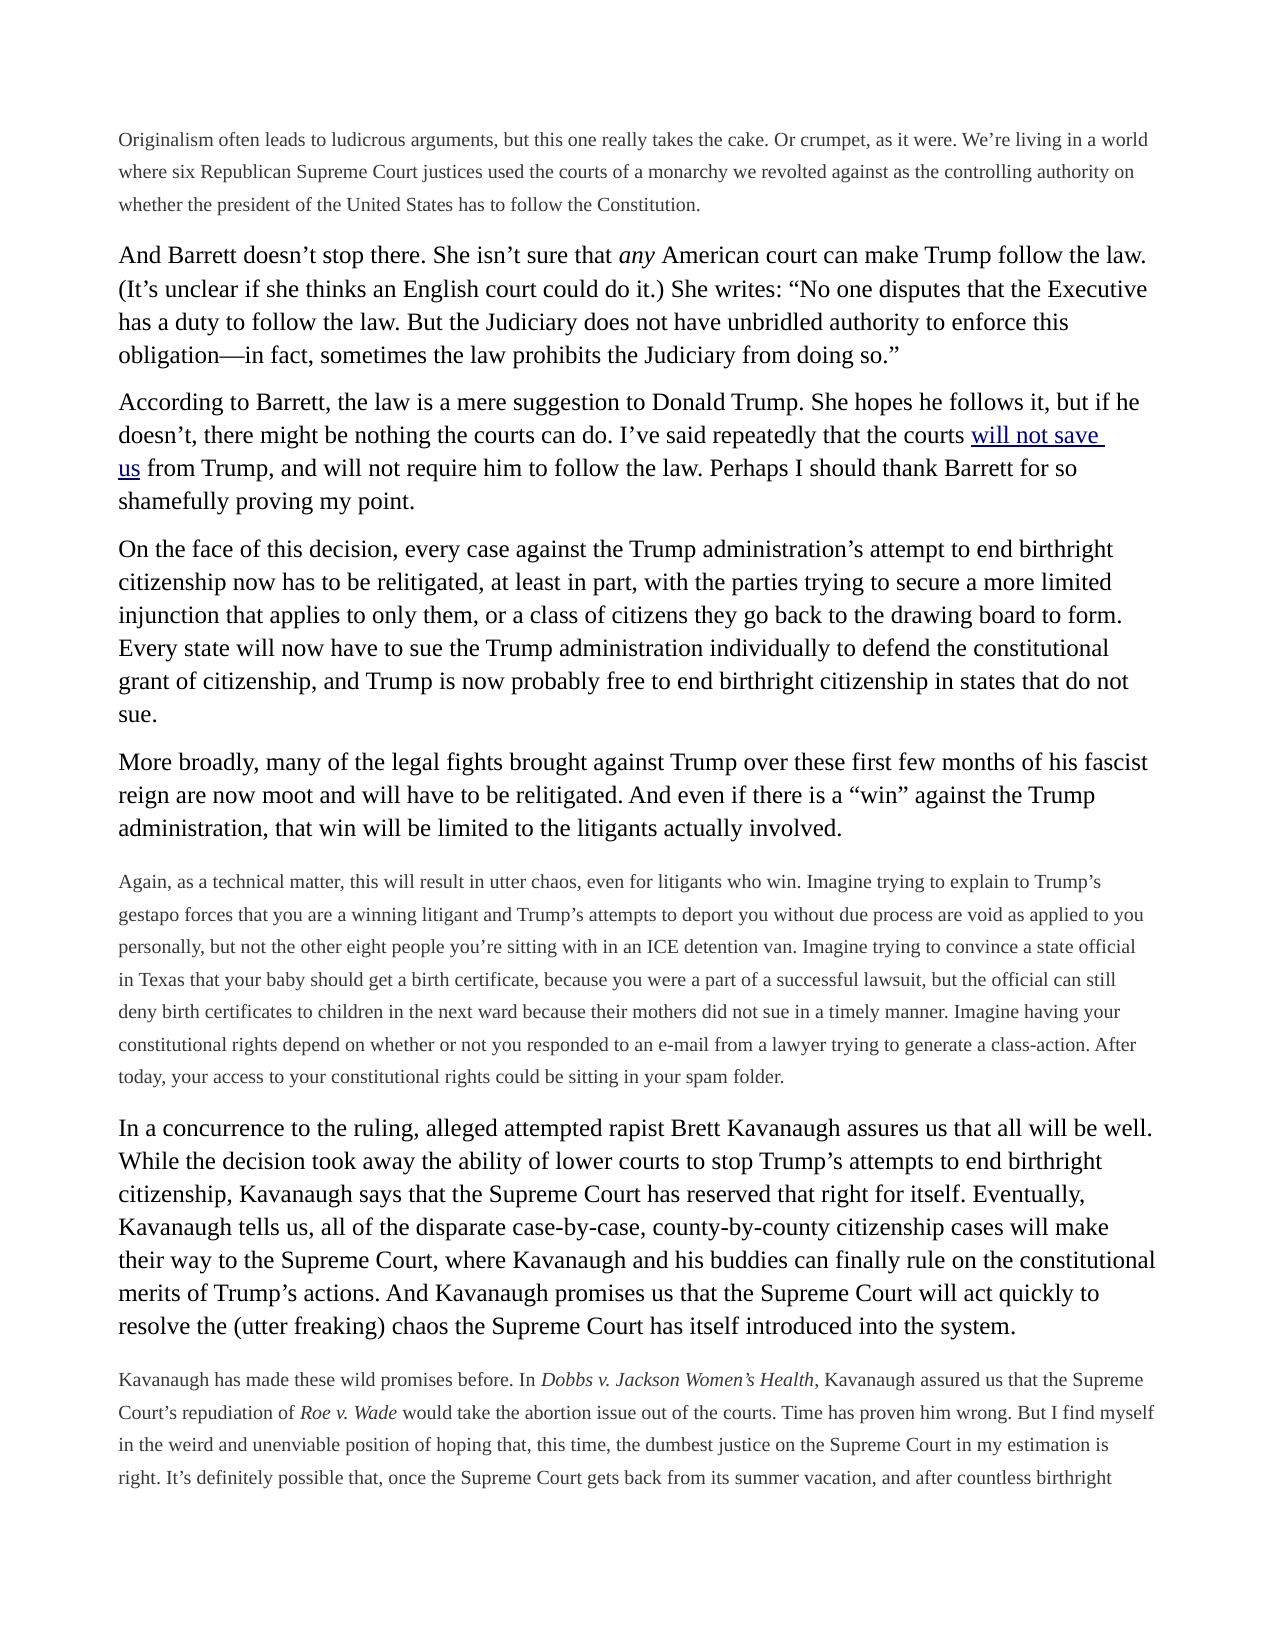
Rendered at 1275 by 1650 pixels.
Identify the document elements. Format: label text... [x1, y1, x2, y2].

text Again, as a technical matter, this will result in utter chaos, even for litigants who win. Imagine trying to explain to Trump’s gestapo forces that you are a winning litigant and Trump’s attempts to deport you without due process are void as applied to you personally, but not the other eight people you’re sitting with in an ICE detention van. Imagine trying to convince a state official in Texas that your baby should get a birth certificate, because you were a part of a successful lawsuit, but the official can still deny birth certificates to children in the next ward because their mothers did not sue in a timely manner. Imagine having your constitutional rights depend on whether or not you responded to an e-mail from a lawyer trying to generate a class-action. After today, your access to your constitutional rights could be sitting in your spam folder. [118, 860, 1157, 1088]
text Originalism often leads to ludicrous arguments, but this one really takes the cake. Or crumpet, as it were. We’re living in a world where six Republican Supreme Court justices used the courts of a monarchy we revolted against as the controlling authority on whether the president of the United States has to follow the Constitution. [118, 118, 1157, 216]
text According to Barrett, the law is a mere suggestion to Donald Trump. She hopes he follows it, but if he doesn’t, there might be nothing the courts can do. I’ve said repeatedly that the courts will not save us from Trump, and will not require him to follow the law. Perhaps I should thank Barrett for so shamefully proving my point. [118, 387, 1157, 515]
text And Barrett doesn’t stop there. She isn’t sure that any American court can make Trump follow the law. (It’s unclear if she thinks an English court could do it.) She writes: “No one disputes that the Executive has a duty to follow the law. But the Judiciary does not have unbridled authority to enforce this obligation—in fact, sometimes the law prohibits the Judiciary from doing so.” [118, 241, 1157, 368]
text More broadly, many of the legal fights brought against Trump over these first few months of his fascist reign are now moot and will have to be relitigated. And even if there is a “win” against the Trump administration, that win will be limited to the litigants actually involved. [118, 747, 1157, 841]
text In a concurrence to the ruling, alleged attempted rapist Brett Kavanaugh assures us that all will be well. While the decision took away the ability of lower courts to stop Trump’s attempts to end birthright citizenship, Kavanaugh says that the Supreme Court has reserved that right for itself. Eventually, Kavanaugh tells us, all of the disparate case-by-case, county-by-county citizenship cases will make their way to the Supreme Court, where Kavanaugh and his buddies can finally rule on the constitutional merits of Trump’s actions. And Kavanaugh promises us that the Supreme Court will act quickly to resolve the (utter freaking) chaos the Supreme Court has itself introduced into the system. [118, 1113, 1157, 1340]
text On the face of this decision, every case against the Trump administration’s attempt to end birthright citizenship now has to be relitigated, at least in part, with the parties trying to secure a more limited injunction that applies to only them, or a class of citizens they go back to the drawing board to form. Every state will now have to sue the Trump administration individually to defend the constitutional grant of citizenship, and Trump is now probably free to end birthright citizenship in states that do not sue. [118, 534, 1157, 728]
text Kavanaugh has made these wild promises before. In Dobbs v. Jackson Women’s Health, Kavanaugh assured us that the Supreme Court’s repudiation of Roe v. Wade would take the abortion issue out of the courts. Time has proven him wrong. But I find myself in the weird and unenviable position of hoping that, this time, the dumbest justice on the Supreme Court in my estimation is right. It’s definitely possible that, once the Supreme Court gets back from its summer vacation, and after countless birthright [118, 1358, 1157, 1488]
